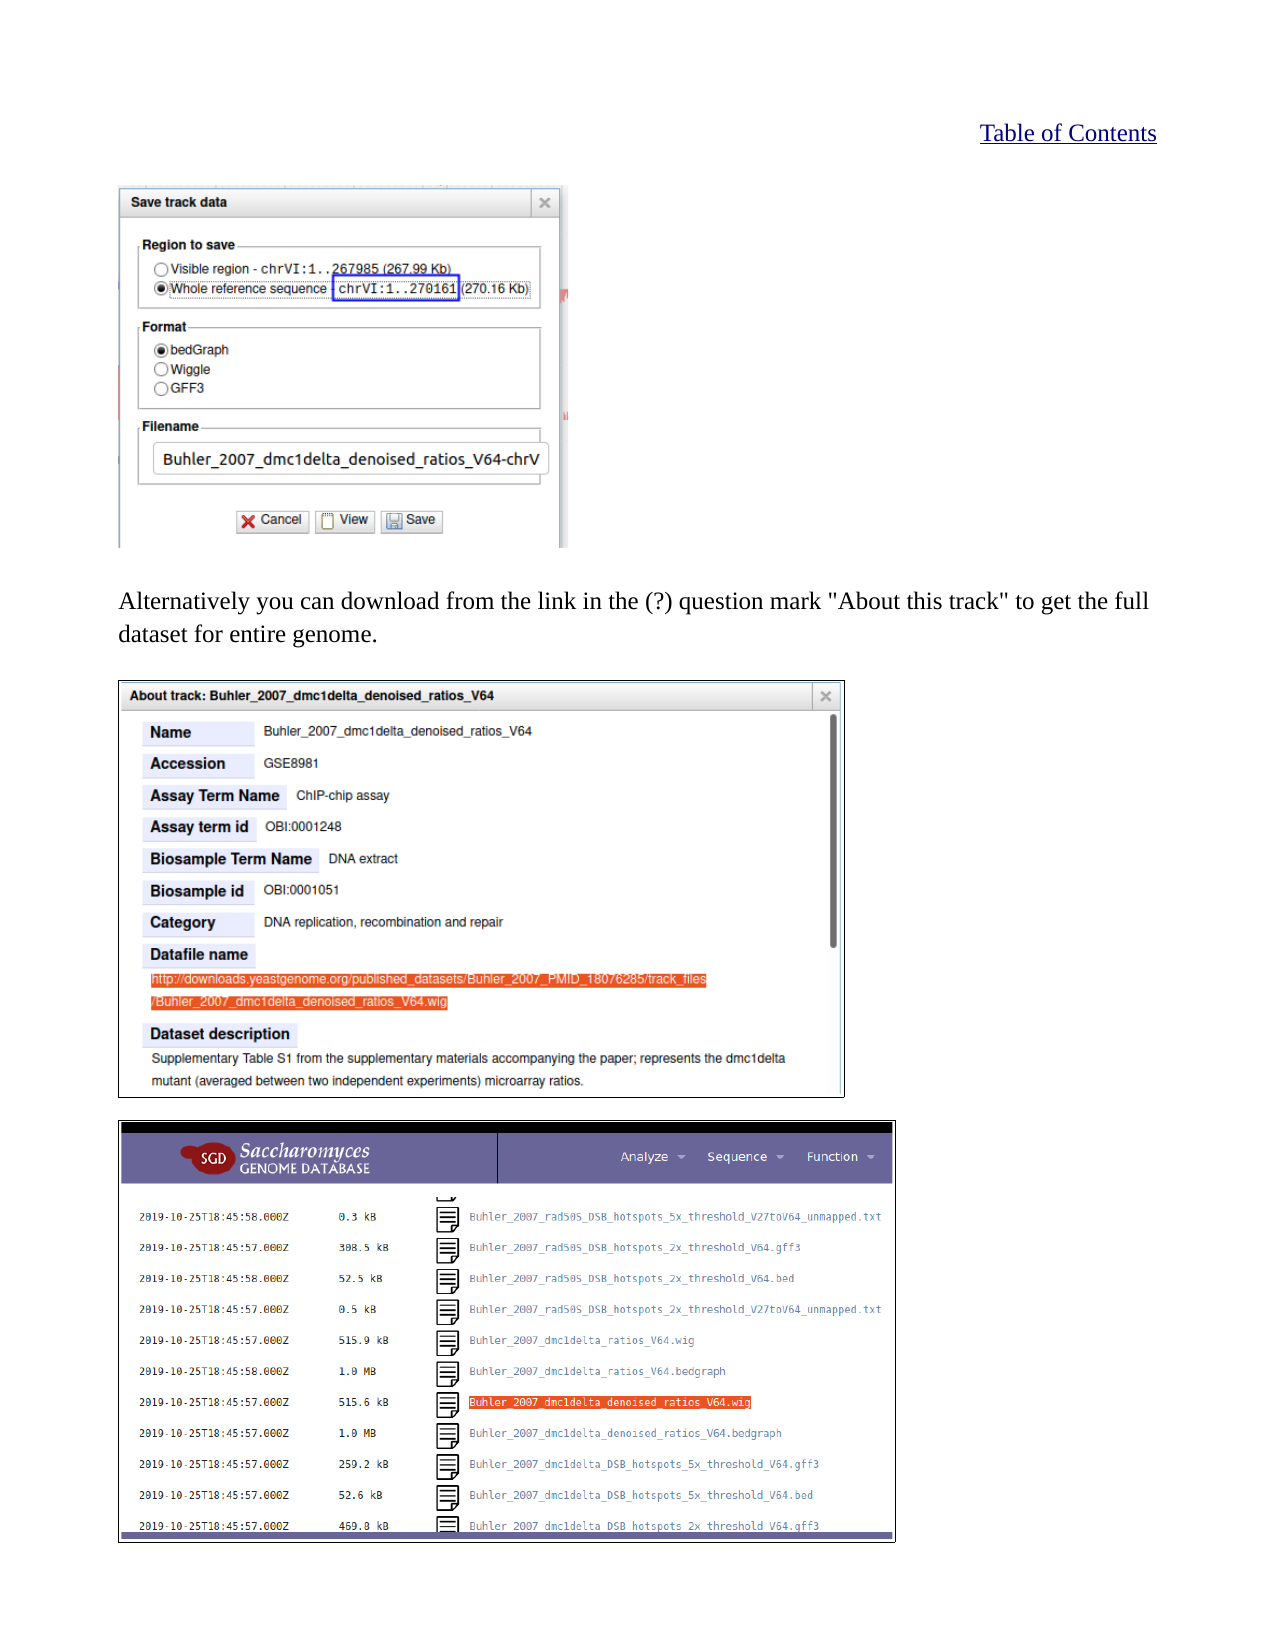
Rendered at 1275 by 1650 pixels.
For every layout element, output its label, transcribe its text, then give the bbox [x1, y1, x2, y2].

text Alternatively you can download from the link in the (?) question mark "About this track" to get the full dataset for entire genome. [118, 586, 1157, 648]
picture [118, 185, 569, 548]
picture [121, 1122, 893, 1539]
picture [121, 682, 841, 1094]
